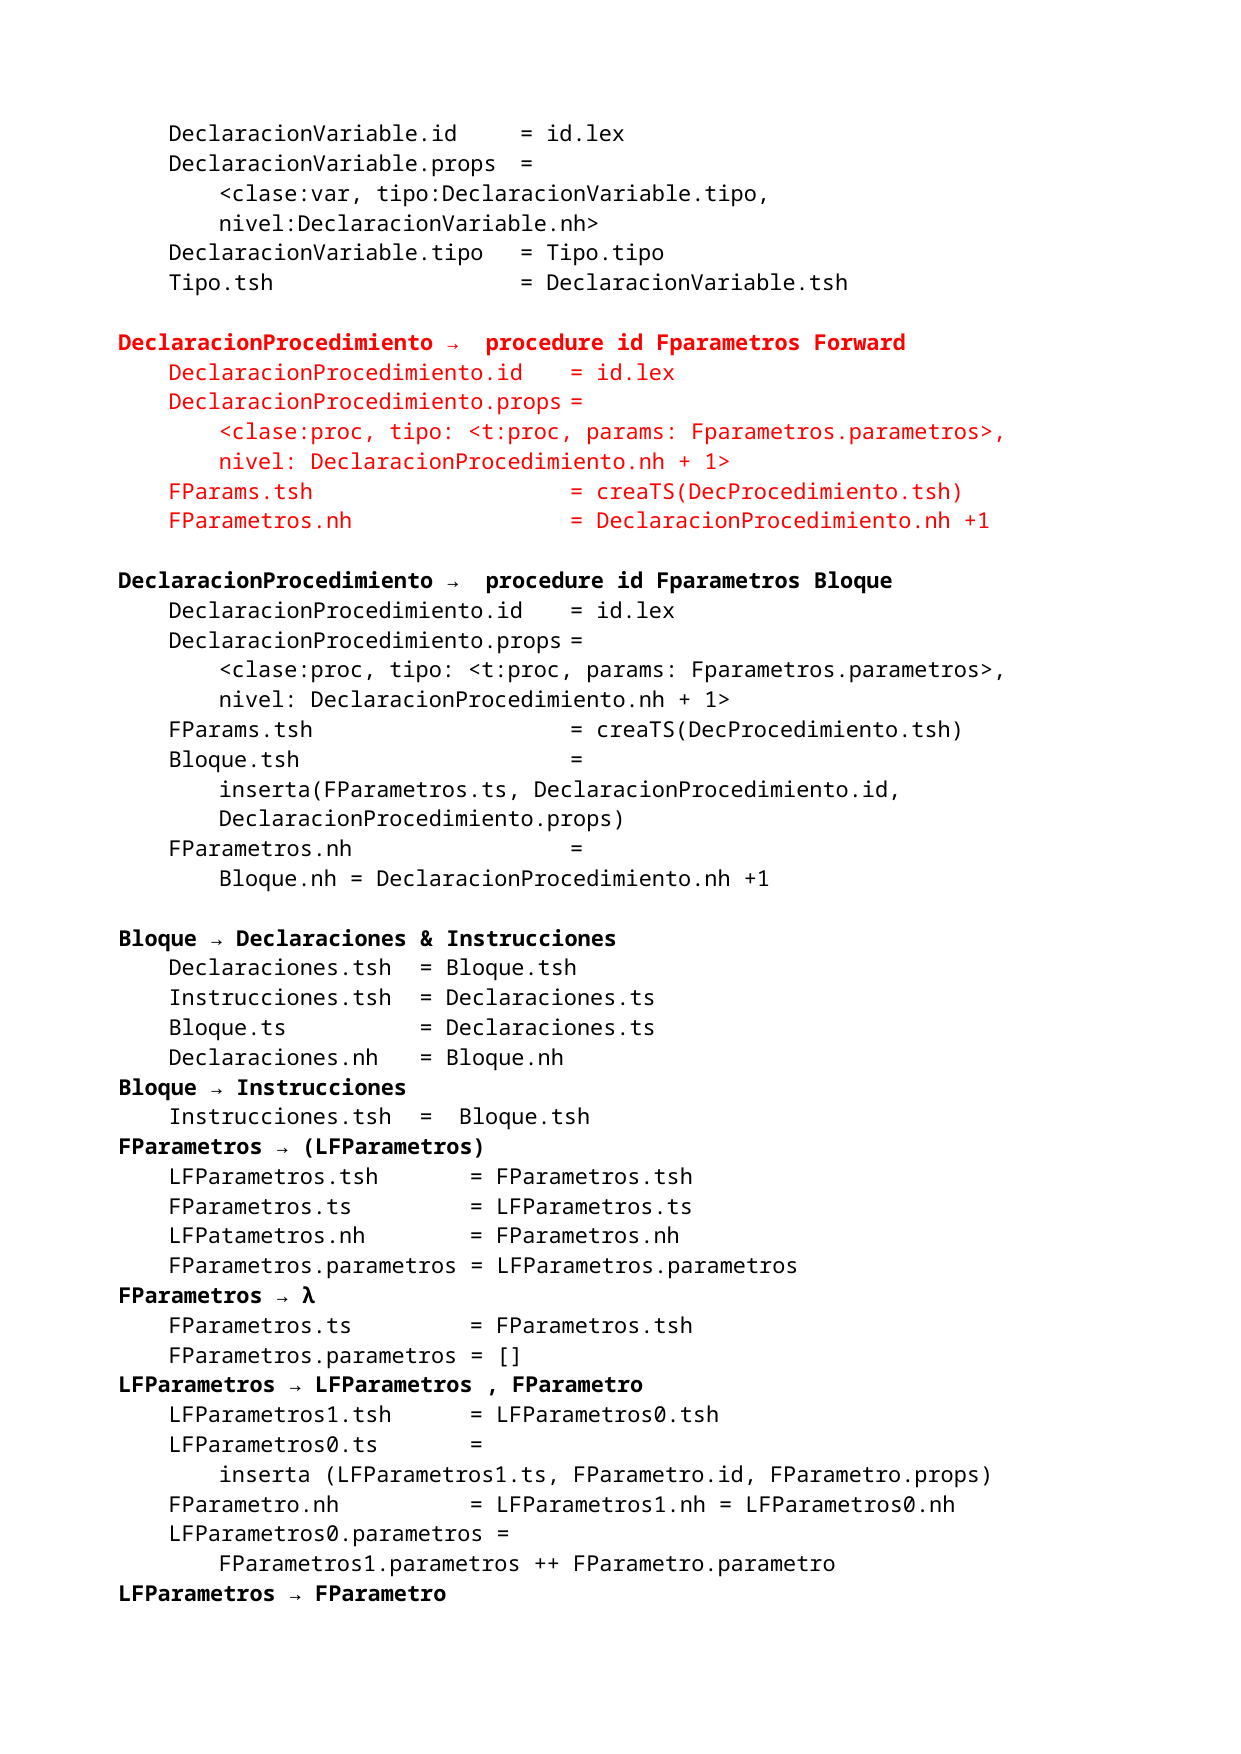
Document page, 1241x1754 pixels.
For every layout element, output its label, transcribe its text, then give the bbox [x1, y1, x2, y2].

text DeclaracionProcedimiento → procedure id Fparametros Forward [118, 327, 1122, 356]
text LFParametros0.ts = [118, 1429, 1122, 1459]
text Tipo.tsh = DeclaracionVariable.tsh [118, 267, 1122, 297]
text DeclaracionVariable.props = [118, 148, 1122, 178]
text DeclaracionVariable.tipo = Tipo.tipo [118, 237, 1122, 267]
text FParams.tsh = creaTS(DecProcedimiento.tsh) [118, 714, 1122, 744]
text LFParametros.tsh = FParametros.tsh [118, 1161, 1122, 1191]
text FParametros.ts = LFParametros.ts [118, 1191, 1122, 1220]
text DeclaracionProcedimiento.props = [118, 624, 1122, 654]
text Declaraciones.nh = Bloque.nh [118, 1042, 1122, 1071]
text Instrucciones.tsh = Declaraciones.ts [118, 982, 1122, 1012]
text LFPatametros.nh = FParametros.nh [118, 1220, 1122, 1250]
text FParametros.parametros = [] [118, 1339, 1122, 1369]
text <clase:proc, tipo: <t:proc, params: Fparametros.parametros>, [118, 654, 1122, 684]
text <clase:var, tipo:DeclaracionVariable.tipo, nivel:DeclaracionVariable.nh> [118, 178, 1122, 237]
text FParams.tsh = creaTS(DecProcedimiento.tsh) [118, 476, 1122, 505]
text Declaraciones.tsh = Bloque.tsh [118, 952, 1122, 982]
text inserta (LFParametros1.ts, FParametro.id, FParametro.props) [118, 1459, 1122, 1488]
text FParametros1.parametros ++ FParametro.parametro [118, 1548, 1122, 1578]
text FParametros.nh = DeclaracionProcedimiento.nh +1 [168, 505, 1122, 535]
text FParametros.nh = [168, 833, 1122, 863]
text DeclaracionProcedimiento.id = id.lex [118, 356, 1122, 386]
text LFParametros1.tsh = LFParametros0.tsh [118, 1399, 1122, 1429]
text LFParametros0.parametros = [118, 1518, 1122, 1548]
text Bloque.nh = DeclaracionProcedimiento.nh +1 [168, 863, 1122, 893]
text FParametros → (LFParametros) [118, 1131, 1122, 1161]
text Bloque.tsh = [168, 744, 1122, 773]
text DeclaracionProcedimiento.id = id.lex [118, 595, 1122, 624]
text nivel: DeclaracionProcedimiento.nh + 1> [118, 446, 1122, 476]
text nivel: DeclaracionProcedimiento.nh + 1> [118, 684, 1122, 714]
text FParametros.parametros = LFParametros.parametros [118, 1250, 1122, 1280]
text <clase:proc, tipo: <t:proc, params: Fparametros.parametros>, [118, 416, 1122, 446]
text LFParametros → LFParametros , FParametro [118, 1369, 1122, 1399]
text Bloque → Instrucciones [118, 1071, 1122, 1101]
text Bloque.ts = Declaraciones.ts [118, 1012, 1122, 1042]
text inserta(FParametros.ts, DeclaracionProcedimiento.id, DeclaracionProcedimiento.props) [168, 773, 1122, 833]
text DeclaracionVariable.id = id.lex [118, 118, 1122, 148]
text LFParametros → FParametro [118, 1578, 1122, 1608]
text DeclaracionProcedimiento.props = [118, 386, 1122, 416]
text DeclaracionProcedimiento → procedure id Fparametros Bloque [118, 565, 1122, 595]
text FParametros.ts = FParametros.tsh [118, 1310, 1122, 1339]
text FParametro.nh = LFParametros1.nh = LFParametros0.nh [118, 1488, 1122, 1518]
text FParametros → λ [118, 1280, 1122, 1310]
text Instrucciones.tsh = Bloque.tsh [118, 1101, 1122, 1131]
text Bloque → Declaraciones & Instrucciones [118, 922, 1122, 952]
